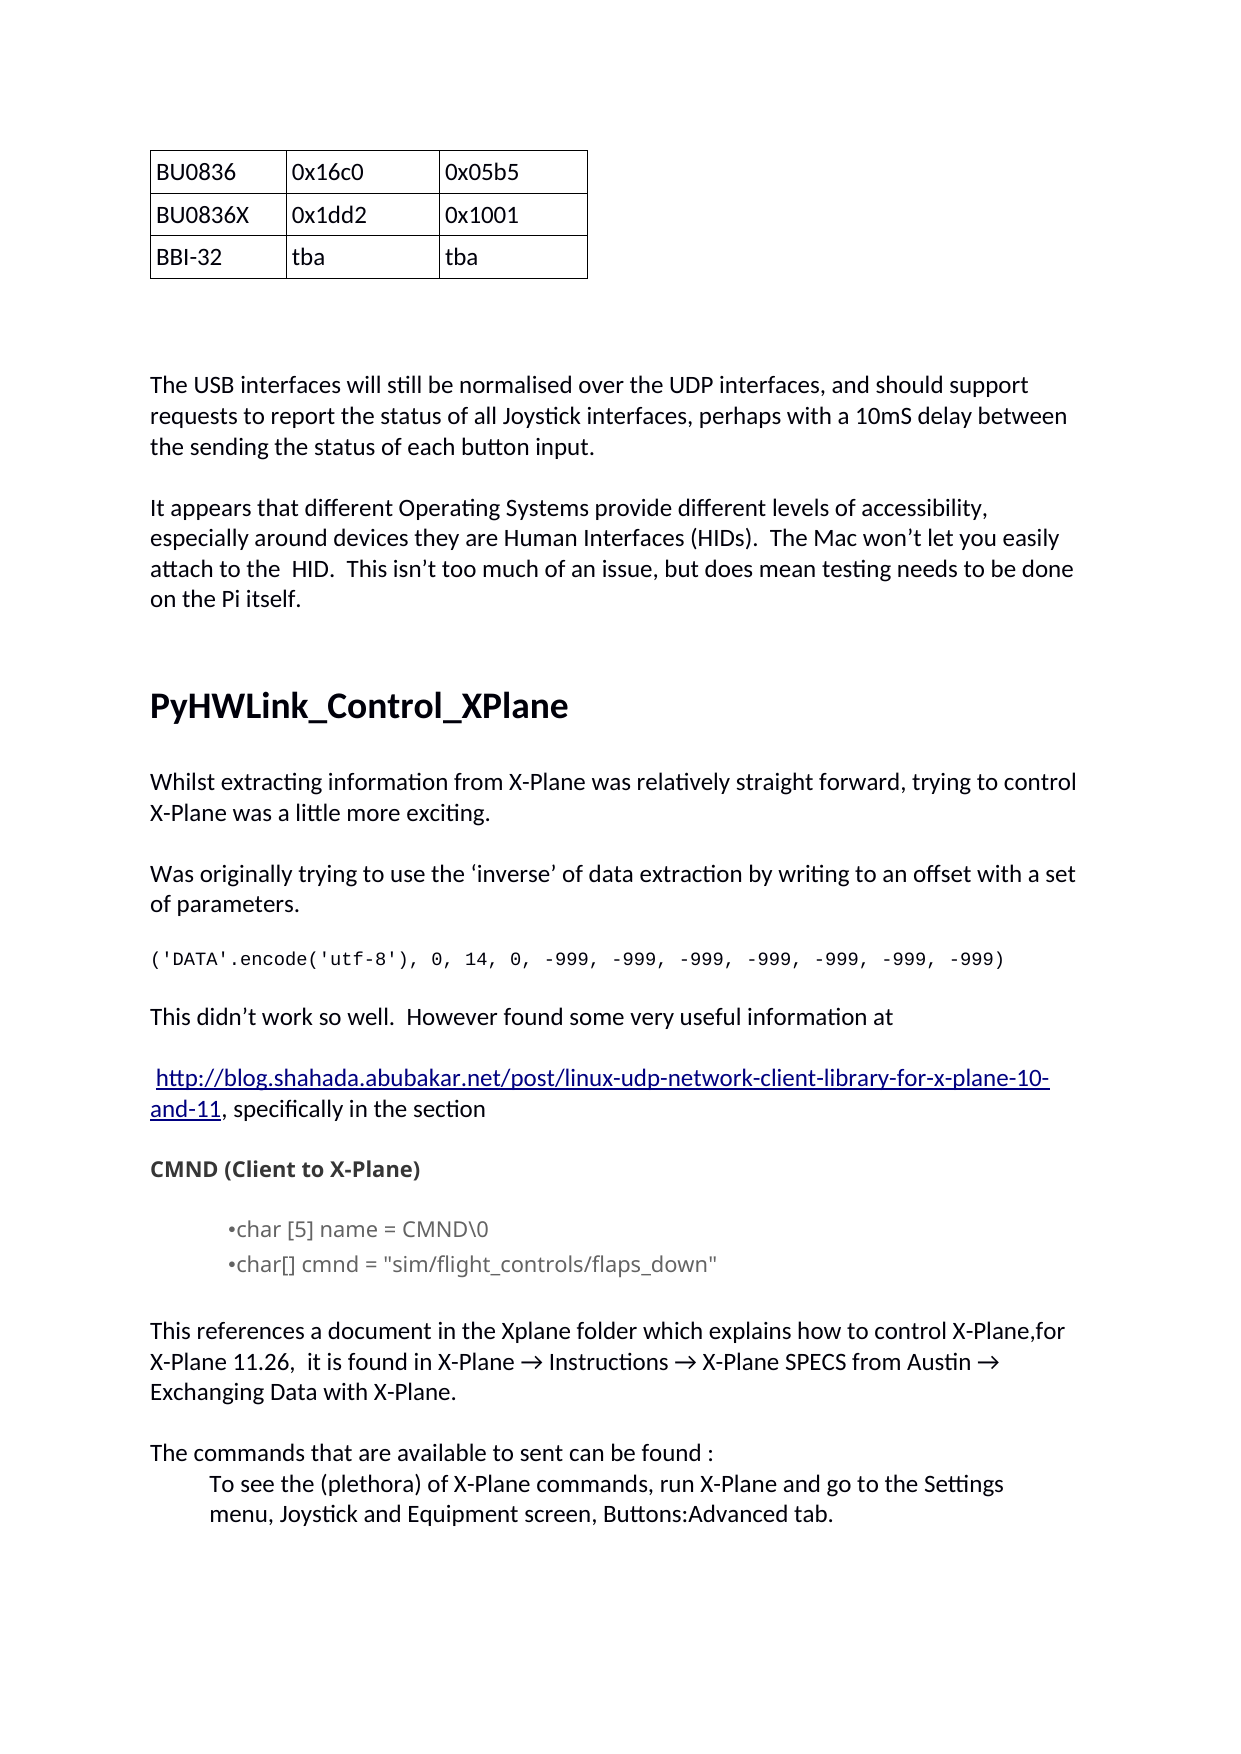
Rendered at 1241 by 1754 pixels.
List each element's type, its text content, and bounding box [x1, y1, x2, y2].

table_cell 0x1001 [440, 194, 587, 235]
text The commands that are available to sent can be found : [150, 1438, 1090, 1468]
text To see the (plethora) of X-Plane commands, run X-Plane and go to the Settings menu, Joystick and Equipment screen, Buttons:Advanced tab. [209, 1468, 1031, 1529]
text The USB interfaces will still be normalised over the UDP interfaces, and should support requests to report the status of all Joystick interfaces, perhaps with a 10mS delay between the sending the status of each button input. [150, 369, 1090, 461]
table_cell BU0836 [151, 151, 286, 192]
text ('DATA'.encode('utf-8'), 0, 14, 0, -999, -999, -999, -999, -999, -999, -999) [150, 949, 1090, 971]
subtitle PyHWLink_Control_XPlane [150, 682, 1090, 728]
table_cell 0x16c0 [287, 151, 439, 192]
text Was originally trying to use the ‘inverse’ of data extraction by writing to an offset with a set of parameters. [150, 858, 1090, 919]
text This didn’t work so well. However found some very useful information at [150, 1001, 1090, 1032]
table_cell 0x05b5 [440, 151, 587, 192]
text It appears that different Operating Systems provide different levels of accessibility, especially around devices they are Human Interfaces (HIDs). The Mac won’t let you easily attach to the HID. This isn’t too much of an issue, but does mean testing needs to be done on the Pi itself. [150, 492, 1090, 614]
list char[] cmnd = "sim/flight_controls/flaps_down" [150, 1249, 1090, 1279]
table_cell tba [440, 236, 587, 277]
table_cell BBI-32 [151, 236, 286, 277]
text Whilst extracting information from X-Plane was relatively straight forward, trying to control X-Plane was a little more exciting. [150, 766, 1090, 827]
list char [5] name = CMND\0 [150, 1213, 1090, 1243]
table_cell BU0836X [151, 194, 286, 235]
text CMND (Client to X-Plane) [150, 1154, 1090, 1184]
text This references a document in the Xplane folder which explains how to control X-Plane,for X-Plane 11.26, it is found in X-Plane → Instructions → X-Plane SPECS from Austin → Exchanging Data with X-Plane. [150, 1316, 1090, 1407]
table_cell tba [287, 236, 439, 277]
table_cell 0x1dd2 [287, 194, 439, 235]
text http://blog.shahada.abubakar.net/post/linux-udp-network-client-library-for-x-plane-10-and-11, specifically in the section [150, 1062, 1090, 1123]
